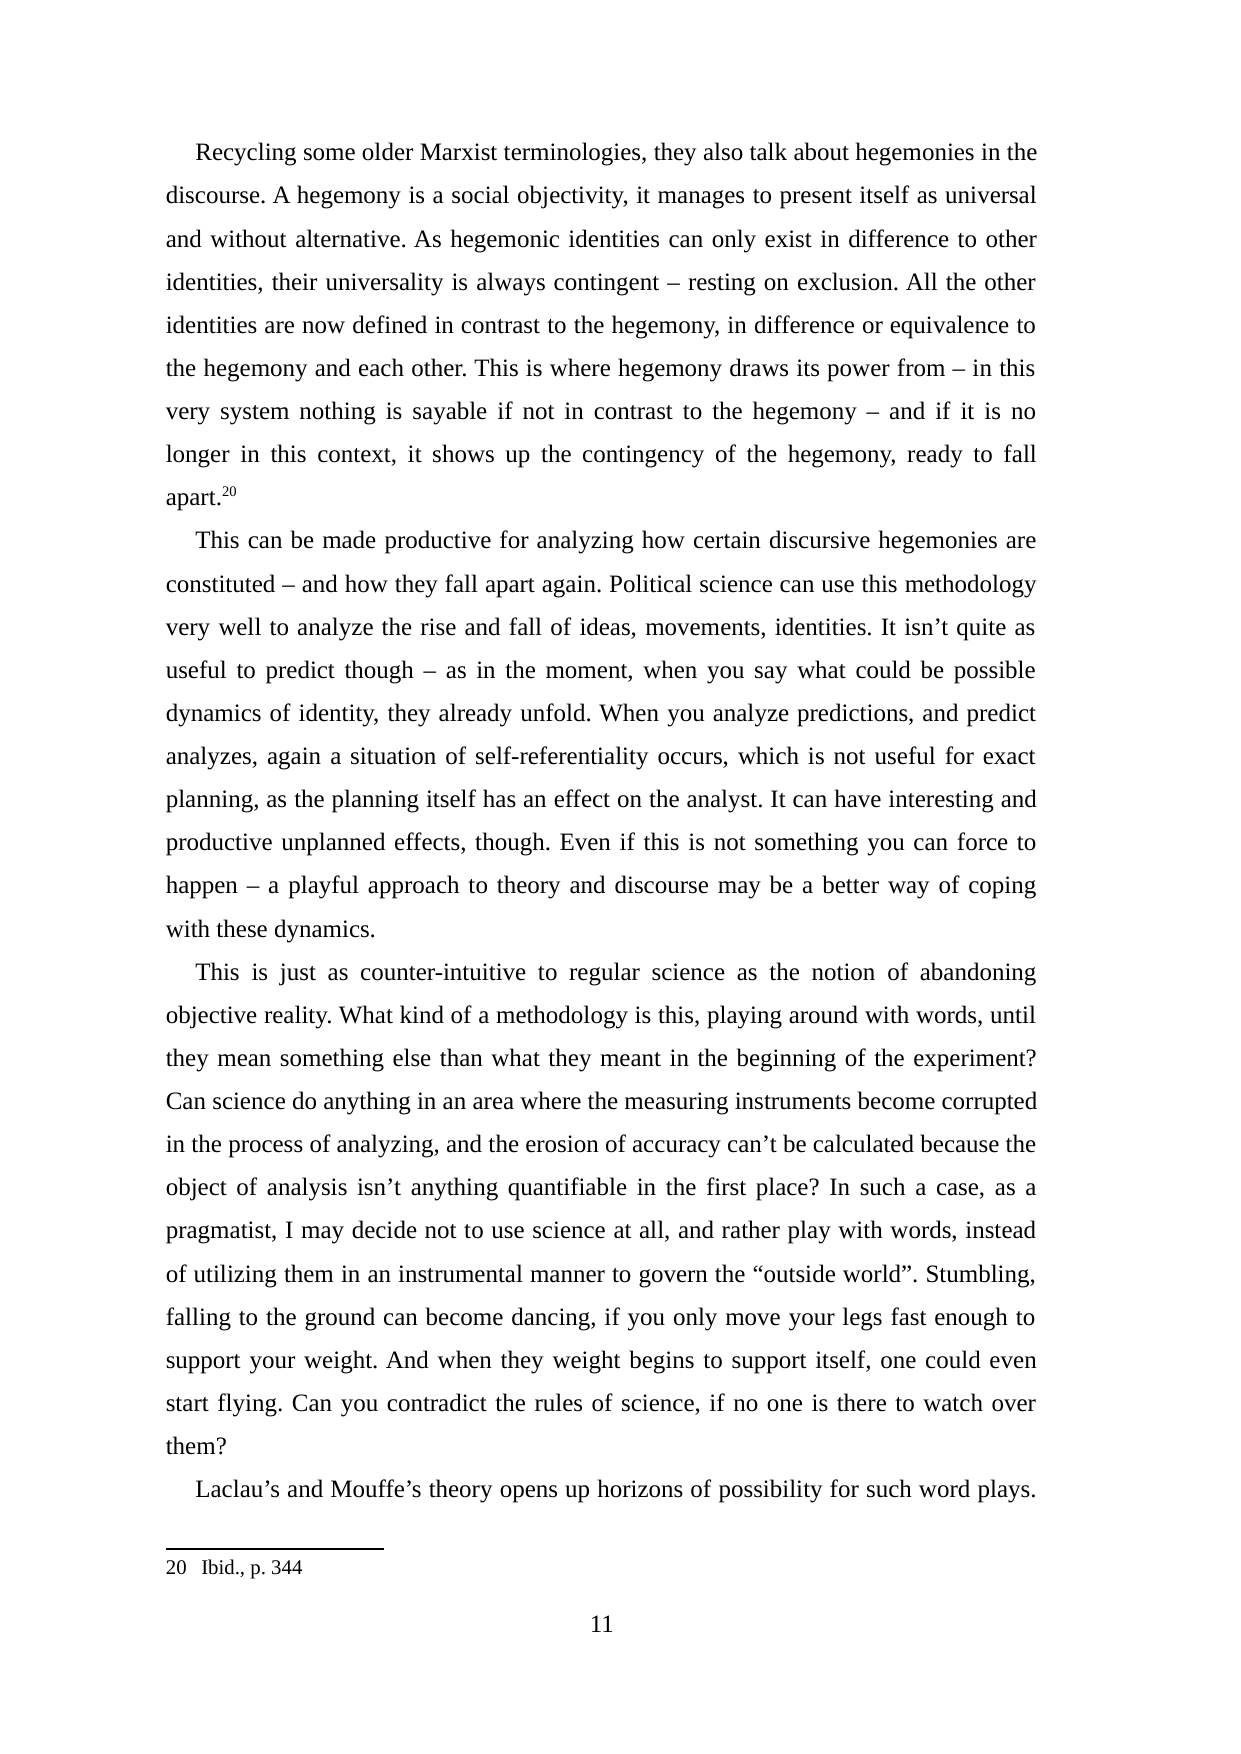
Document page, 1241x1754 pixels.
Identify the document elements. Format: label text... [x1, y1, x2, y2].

text This can be made productive for analyzing how certain discursive hegemonies are constituted – and how they fall apart again. Political science can use this methodology very well to analyze the rise and fall of ideas, movements, identities. It isn’t quite as useful to predict though – as in the moment, when you say what could be possible dynamics of identity, they already unfold. When you analyze predictions, and predict analyzes, again a situation of self-referentiality occurs, which is not useful for exact planning, as the planning itself has an effect on the analyst. It can have interesting and productive unplanned effects, though. Even if this is not something you can force to happen – a playful approach to theory and discourse may be a better way of coping with these dynamics. [166, 526, 1037, 942]
text Ibid., p. 344 [166, 1555, 1037, 1579]
text Recycling some older Marxist terminologies, they also talk about hegemonies in the discourse. A hegemony is a social objectivity, it manages to present itself as universal and without alternative. As hegemonic identities can only exist in difference to other identities, their universality is always contingent – resting on exclusion. All the other identities are now defined in contrast to the hegemony, in difference or equivalence to the hegemony and each other. This is where hegemony draws its power from – in this very system nothing is sayable if not in contrast to the hegemony – and if it is no longer in this context, it shows up the contingency of the hegemony, ready to fall apart. [166, 137, 1037, 511]
text Laclau’s and Mouffe’s theory opens up horizons of possibility for such word plays. [166, 1474, 1037, 1503]
text This is just as counter-intuitive to regular science as the notion of abandoning objective reality. What kind of a methodology is this, playing around with words, until they mean something else than what they meant in the beginning of the experiment? Can science do anything in an area where the measuring instruments become corrupted in the process of analyzing, and the erosion of accuracy can’t be calculated because the object of analysis isn’t anything quantifiable in the first place? In such a case, as a pragmatist, I may decide not to use science at all, and rather play with words, instead of utilizing them in an instrumental manner to govern the “outside world”. Stumbling, falling to the ground can become dancing, if you only move your legs fast enough to support your weight. And when they weight begins to support itself, one could even start flying. Can you contradict the rules of science, if no one is there to watch over them? [166, 957, 1037, 1460]
